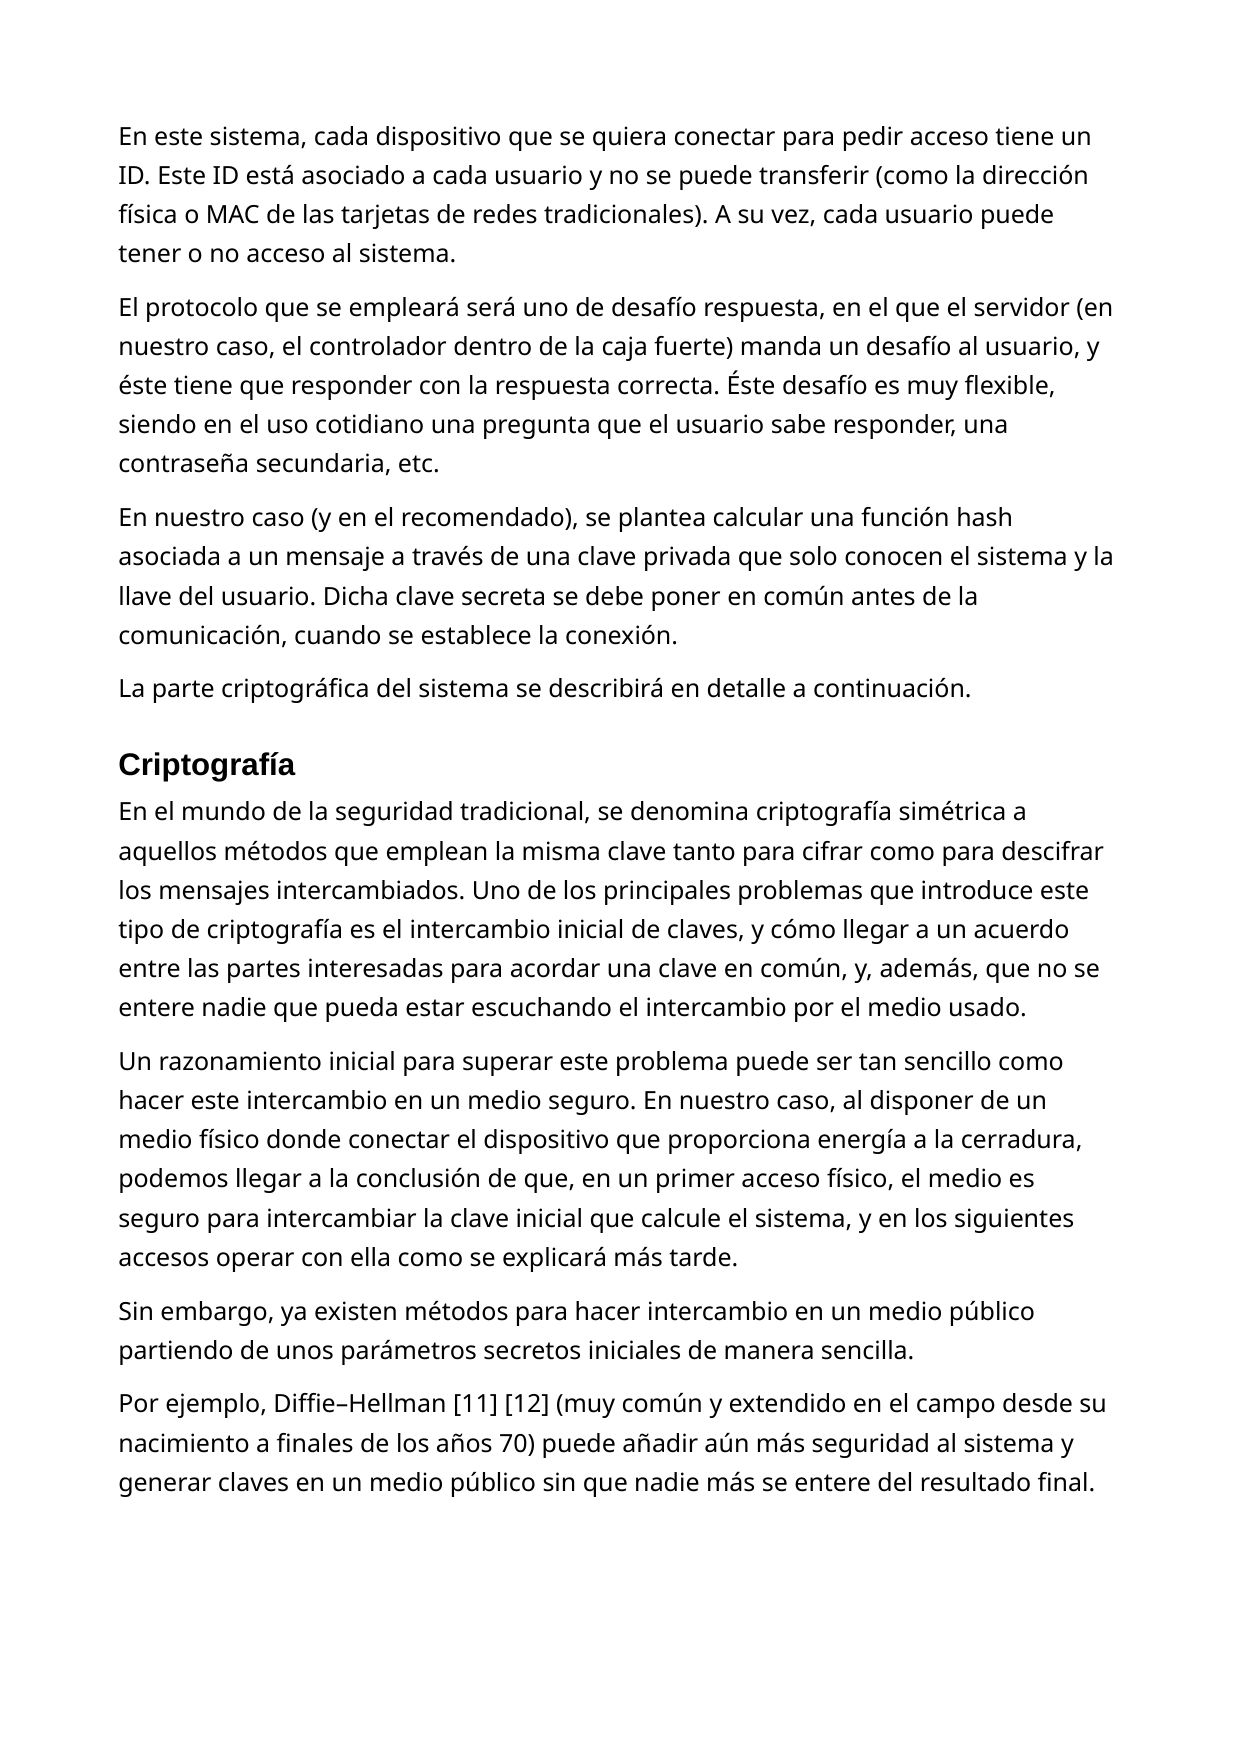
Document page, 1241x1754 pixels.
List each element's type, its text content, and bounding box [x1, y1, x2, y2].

subtitle Criptografía [118, 746, 1122, 782]
text Por ejemplo, Diffie–Hellman [11] [12] (muy común y extendido en el campo desde su nacimiento a finales de los años 70) puede añadir aún más seguridad al sistema y generar claves en un medio público sin que nadie más se entere del resultado final. [118, 1386, 1122, 1498]
text Un razonamiento inicial para superar este problema puede ser tan sencillo como hacer este intercambio en un medio seguro. En nuestro caso, al disponer de un medio físico donde conectar el dispositivo que proporciona energía a la cerradura, podemos llegar a la conclusión de que, en un primer acceso físico, el medio es seguro para intercambiar la clave inicial que calcule el sistema, y en los siguientes accesos operar con ella como se explicará más tarde. [118, 1044, 1122, 1273]
text La parte criptográfica del sistema se describirá en detalle a continuación. [118, 671, 1122, 705]
text Sin embargo, ya existen métodos para hacer intercambio en un medio público partiendo de unos parámetros secretos iniciales de manera sencilla. [118, 1293, 1122, 1366]
text En el mundo de la seguridad tradicional, se denomina criptografía simétrica a aquellos métodos que emplean la misma clave tanto para cifrar como para descifrar los mensajes intercambiados. Uno de los principales problemas que introduce este tipo de criptografía es el intercambio inicial de claves, y cómo llegar a un acuerdo entre las partes interesadas para acordar una clave en común, y, además, que no se entere nadie que pueda estar escuchando el intercambio por el medio usado. [118, 794, 1122, 1024]
text El protocolo que se empleará será uno de desafío respuesta, en el que el servidor (en nuestro caso, el controlador dentro de la caja fuerte) manda un desafío al usuario, y éste tiene que responder con la respuesta correcta. Éste desafío es muy flexible, siendo en el uso cotidiano una pregunta que el usuario sabe responder, una contraseña secundaria, etc. [118, 289, 1122, 480]
text En este sistema, cada dispositivo que se quiera conectar para pedir acceso tiene un ID. Este ID está asociado a cada usuario y no se puede transferir (como la dirección física o MAC de las tarjetas de redes tradicionales). A su vez, cada usuario puede tener o no acceso al sistema. [118, 118, 1122, 270]
text En nuestro caso (y en el recomendado), se plantea calcular una función hash asociada a un mensaje a través de una clave privada que solo conocen el sistema y la llave del usuario. Dicha clave secreta se debe poner en común antes de la comunicación, cuando se establece la conexión. [118, 500, 1122, 651]
